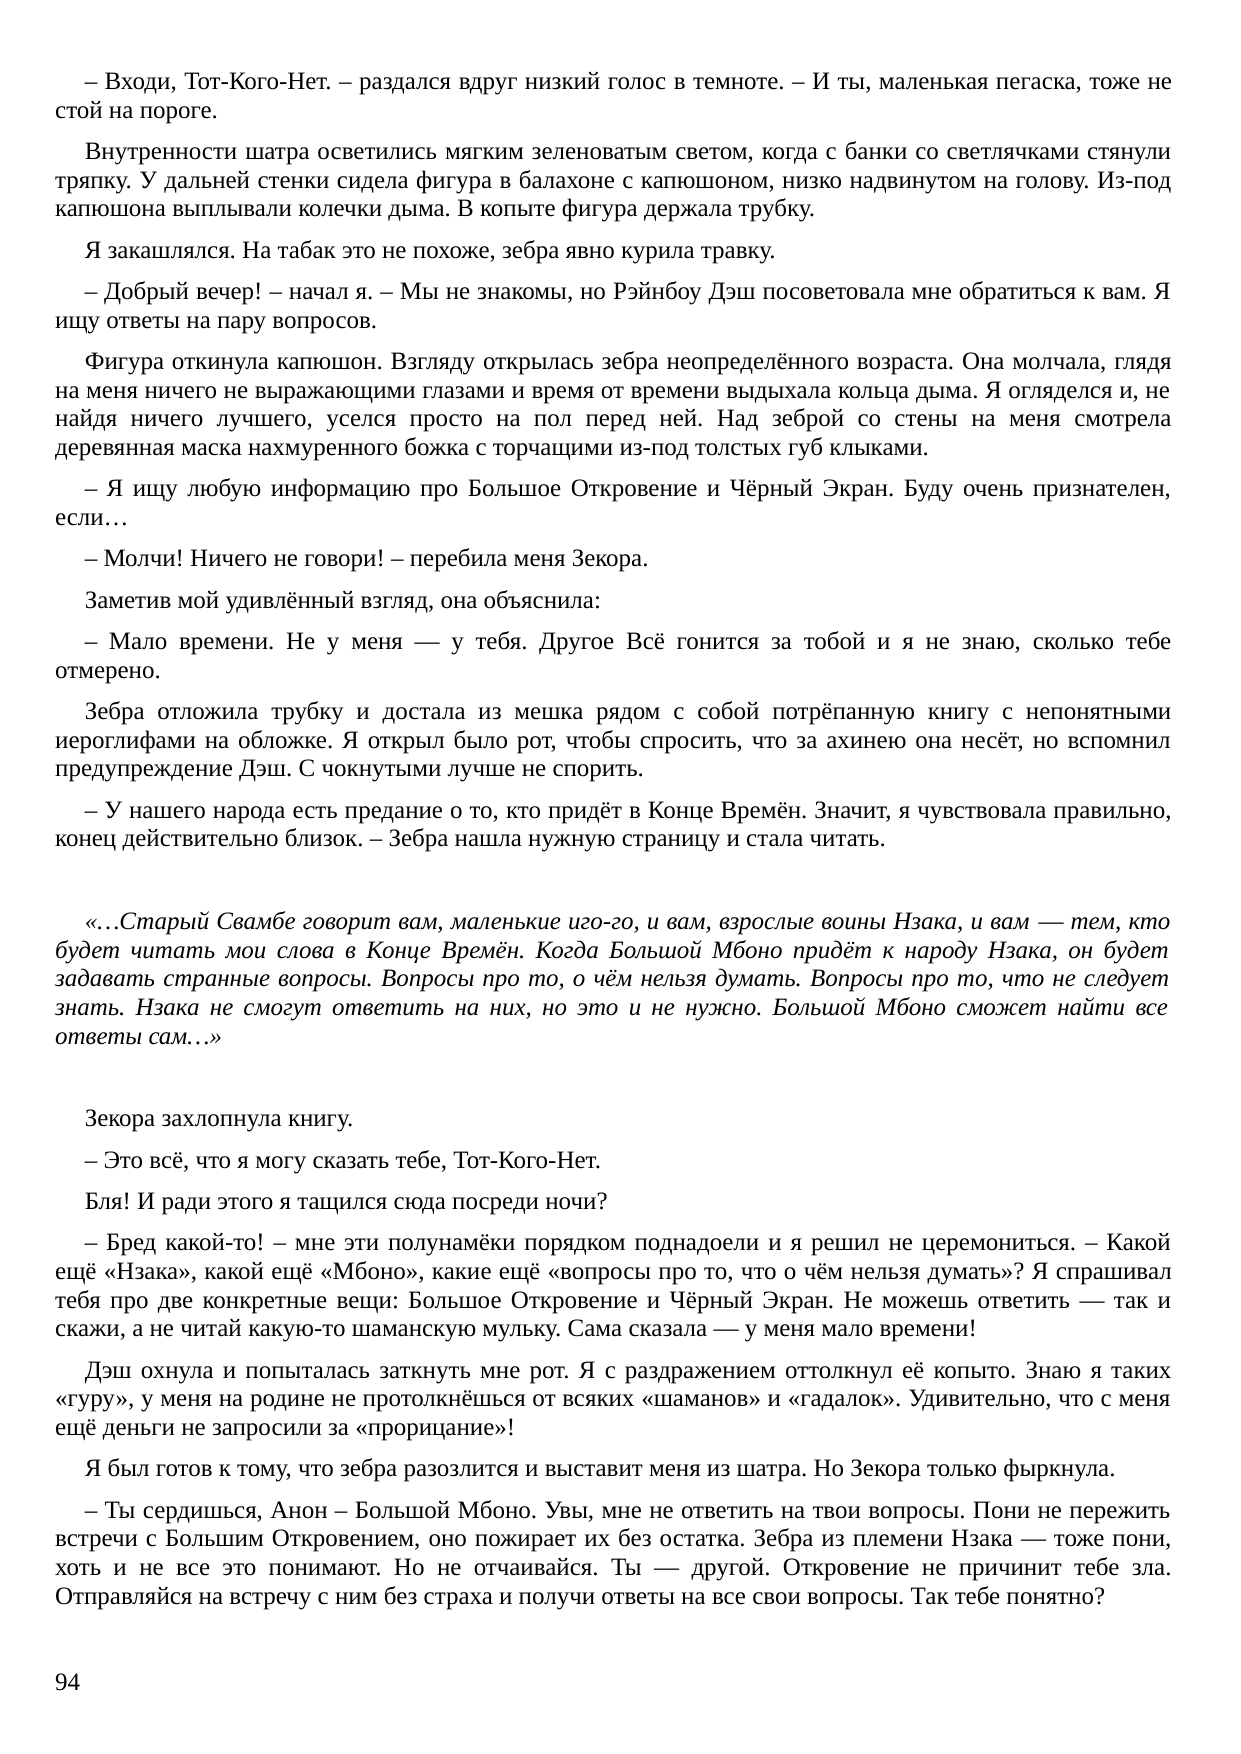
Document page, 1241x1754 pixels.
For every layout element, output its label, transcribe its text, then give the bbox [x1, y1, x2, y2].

text Внутренности шатра осветились мягким зеленоватым светом, когда с банки со светлячками стянули тряпку. У дальней стенки сидела фигура в балахоне с капюшоном, низко надвинутом на голову. Из-под капюшона выплывали колечки дыма. В копыте фигура держала трубку. [55, 136, 1173, 222]
text Дэш охнула и попыталась заткнуть мне рот. Я с раздражением оттолкнул её копыто. Знаю я таких «гуру», у меня на родине не протолкнёшься от всяких «шаманов» и «гадалок». Удивительно, что с меня ещё деньги не запросили за «прорицание»! [55, 1355, 1173, 1441]
text – Входи, Тот-Кого-Нет. – раздался вдруг низкий голос в темноте. – И ты, маленькая пегаска, тоже не стой на пороге. [55, 66, 1173, 123]
text – Добрый вечер! – начал я. – Мы не знакомы, но Рэйнбоу Дэш посоветовала мне обратиться к вам. Я ищу ответы на пару вопросов. [55, 276, 1173, 333]
text – Я ищу любую информацию про Большое Откровение и Чёрный Экран. Буду очень признателен, если… [55, 473, 1173, 531]
text Зекора захлопнула книгу. [55, 1103, 1173, 1132]
text – Мало времени. Не у меня — у тебя. Другое Всё гонится за тобой и я не знаю, сколько тебе отмерено. [55, 626, 1173, 683]
text Заметив мой удивлённый взгляд, она объяснила: [55, 585, 1173, 613]
text Я был готов к тому, что зебра разозлится и выставит меня из шатра. Но Зекора только фыркнула. [55, 1453, 1173, 1482]
text – Это всё, что я могу сказать тебе, Тот-Кого-Нет. [55, 1145, 1173, 1173]
text Зебра отложила трубку и достала из мешка рядом с собой потрёпанную книгу с непонятными иероглифами на обложке. Я открыл было рот, чтобы спросить, что за ахинею она несёт, но вспомнил предупреждение Дэш. С чокнутыми лучше не спорить. [55, 696, 1173, 782]
text – У нашего народа есть предание о то, кто придёт в Конце Времён. Значит, я чувствовала правильно, конец действительно близок. – Зебра нашла нужную страницу и стала читать. [55, 795, 1173, 852]
text – Молчи! Ничего не говори! – перебила меня Зекора. [55, 543, 1173, 572]
text – Бред какой-то! – мне эти полунамёки порядком поднадоели и я решил не церемониться. – Какой ещё «Нзака», какой ещё «Мбоно», какие ещё «вопросы про то, что о чём нельзя думать»? Я спрашивал тебя про две конкретные вещи: Большое Откровение и Чёрный Экран. Не можешь ответить — так и скажи, а не читай какую-то шаманскую мульку. Сама сказала — у меня мало времени! [55, 1227, 1173, 1342]
text Фигура откинула капюшон. Взгляду открылась зебра неопределённого возраста. Она молчала, глядя на меня ничего не выражающими глазами и время от времени выдыхала кольца дыма. Я огляделся и, не найдя ничего лучшего, уселся просто на пол перед ней. Над зеброй со стены на меня смотрела деревянная маска нахмуренного божка с торчащими из-под толстых губ клыками. [55, 346, 1173, 461]
text – Ты сердишься, Анон – Большой Мбоно. Увы, мне не ответить на твои вопросы. Пони не пережить встречи с Большим Откровением, оно пожирает их без остатка. Зебра из племени Нзака — тоже пони, хоть и не все это понимают. Но не отчаивайся. Ты — другой. Откровение не причинит тебе зла. Отправляйся на встречу с ним без страха и получи ответы на все свои вопросы. Так тебе понятно? [55, 1495, 1173, 1610]
text «…Старый Свамбе говорит вам, маленькие иго-го, и вам, взрослые воины Нзака, и вам — тем, кто будет читать мои слова в Конце Времён. Когда Большой Мбоно придёт к народу Нзака, он будет задавать странные вопросы. Вопросы про то, о чём нельзя думать. Вопросы про то, что не следует знать. Нзака не смогут ответить на них, но это и не нужно. Большой Мбоно сможет найти все ответы сам…» [55, 906, 1173, 1050]
text Я закашлялся. На табак это не похоже, зебра явно курила травку. [55, 235, 1173, 263]
text Бля! И ради этого я тащился сюда посреди ночи? [55, 1186, 1173, 1215]
